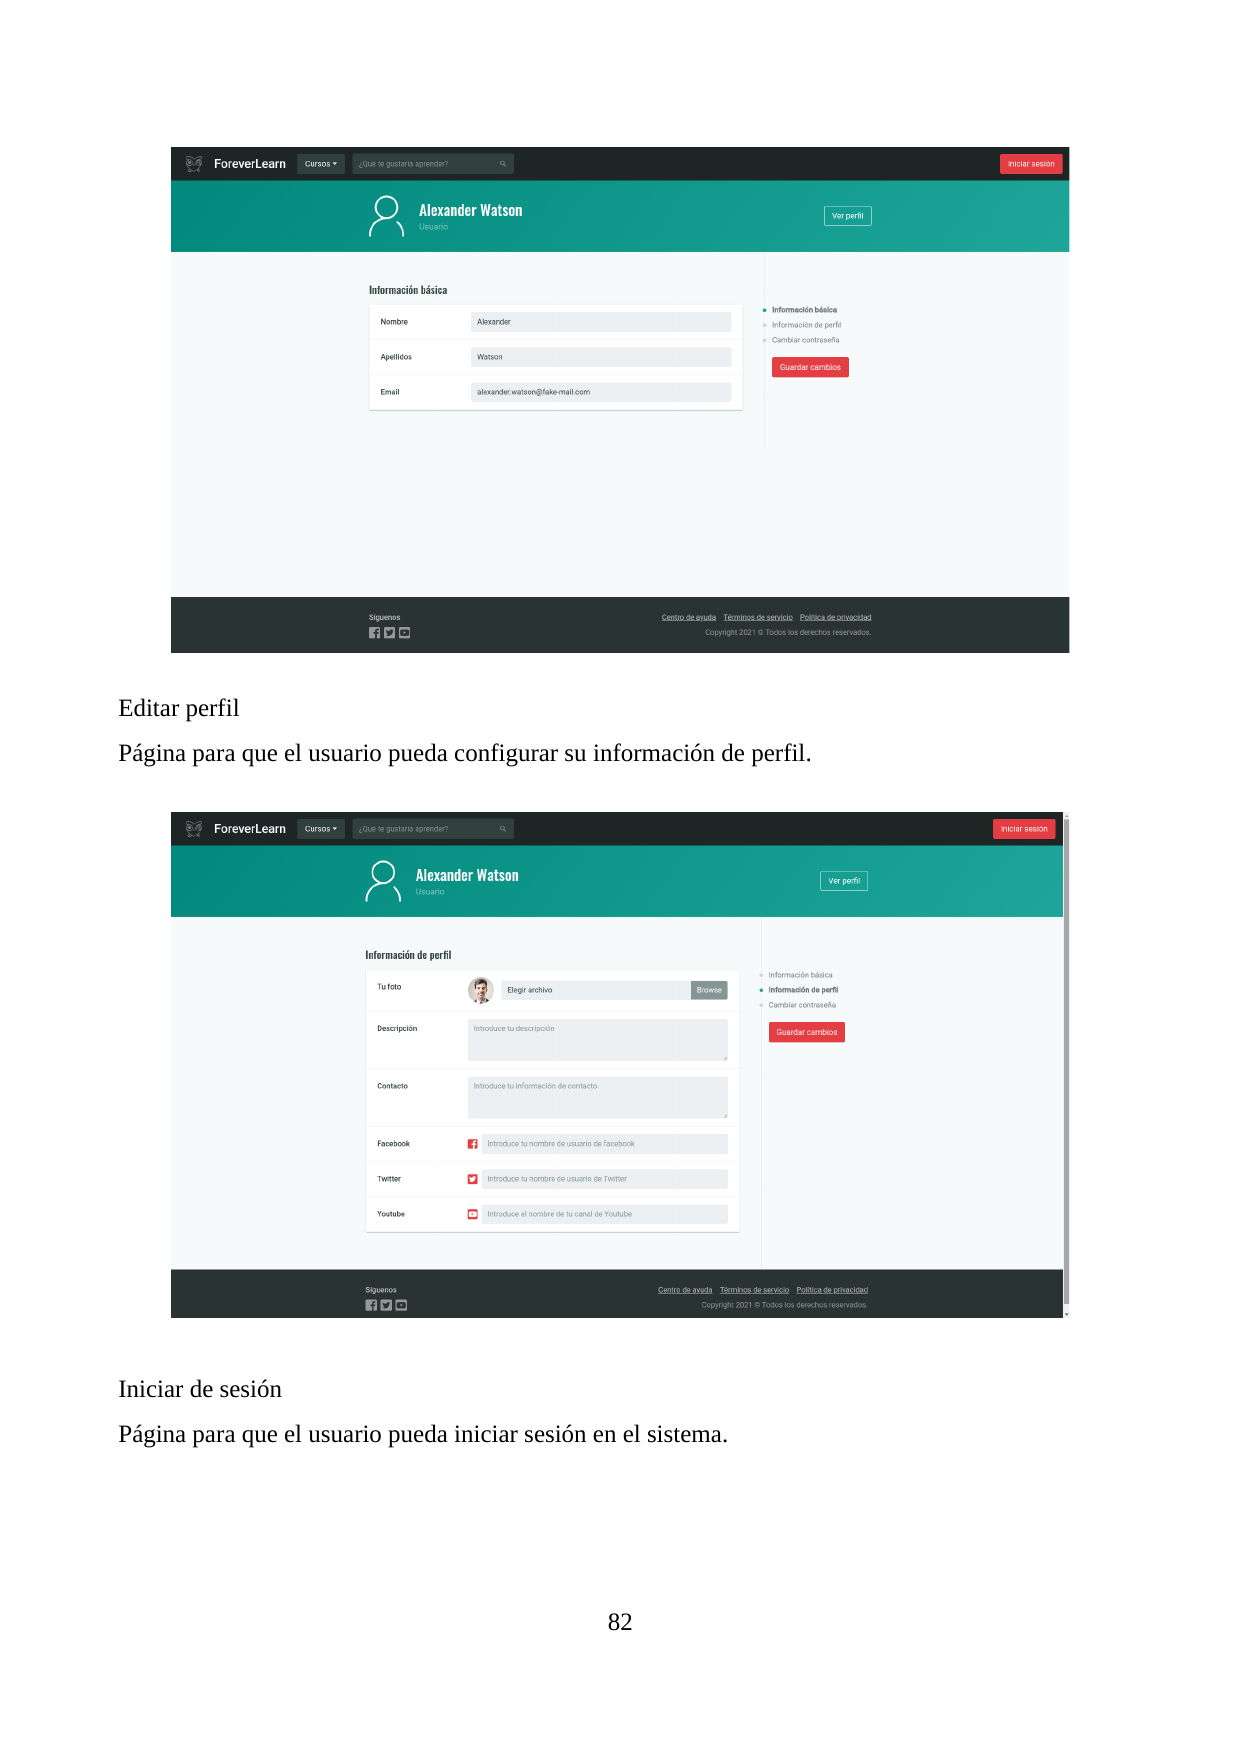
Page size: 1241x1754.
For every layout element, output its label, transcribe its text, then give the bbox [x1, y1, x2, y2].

text Página para que el usuario pueda iniciar sesión en el sistema. [118, 1419, 1017, 1448]
picture [171, 147, 1070, 653]
text Iniciar de sesión [118, 1374, 1017, 1403]
text Página para que el usuario pueda configurar su información de perfil. [118, 738, 1017, 767]
picture [171, 812, 1070, 1318]
text Editar perfil [118, 693, 1017, 721]
